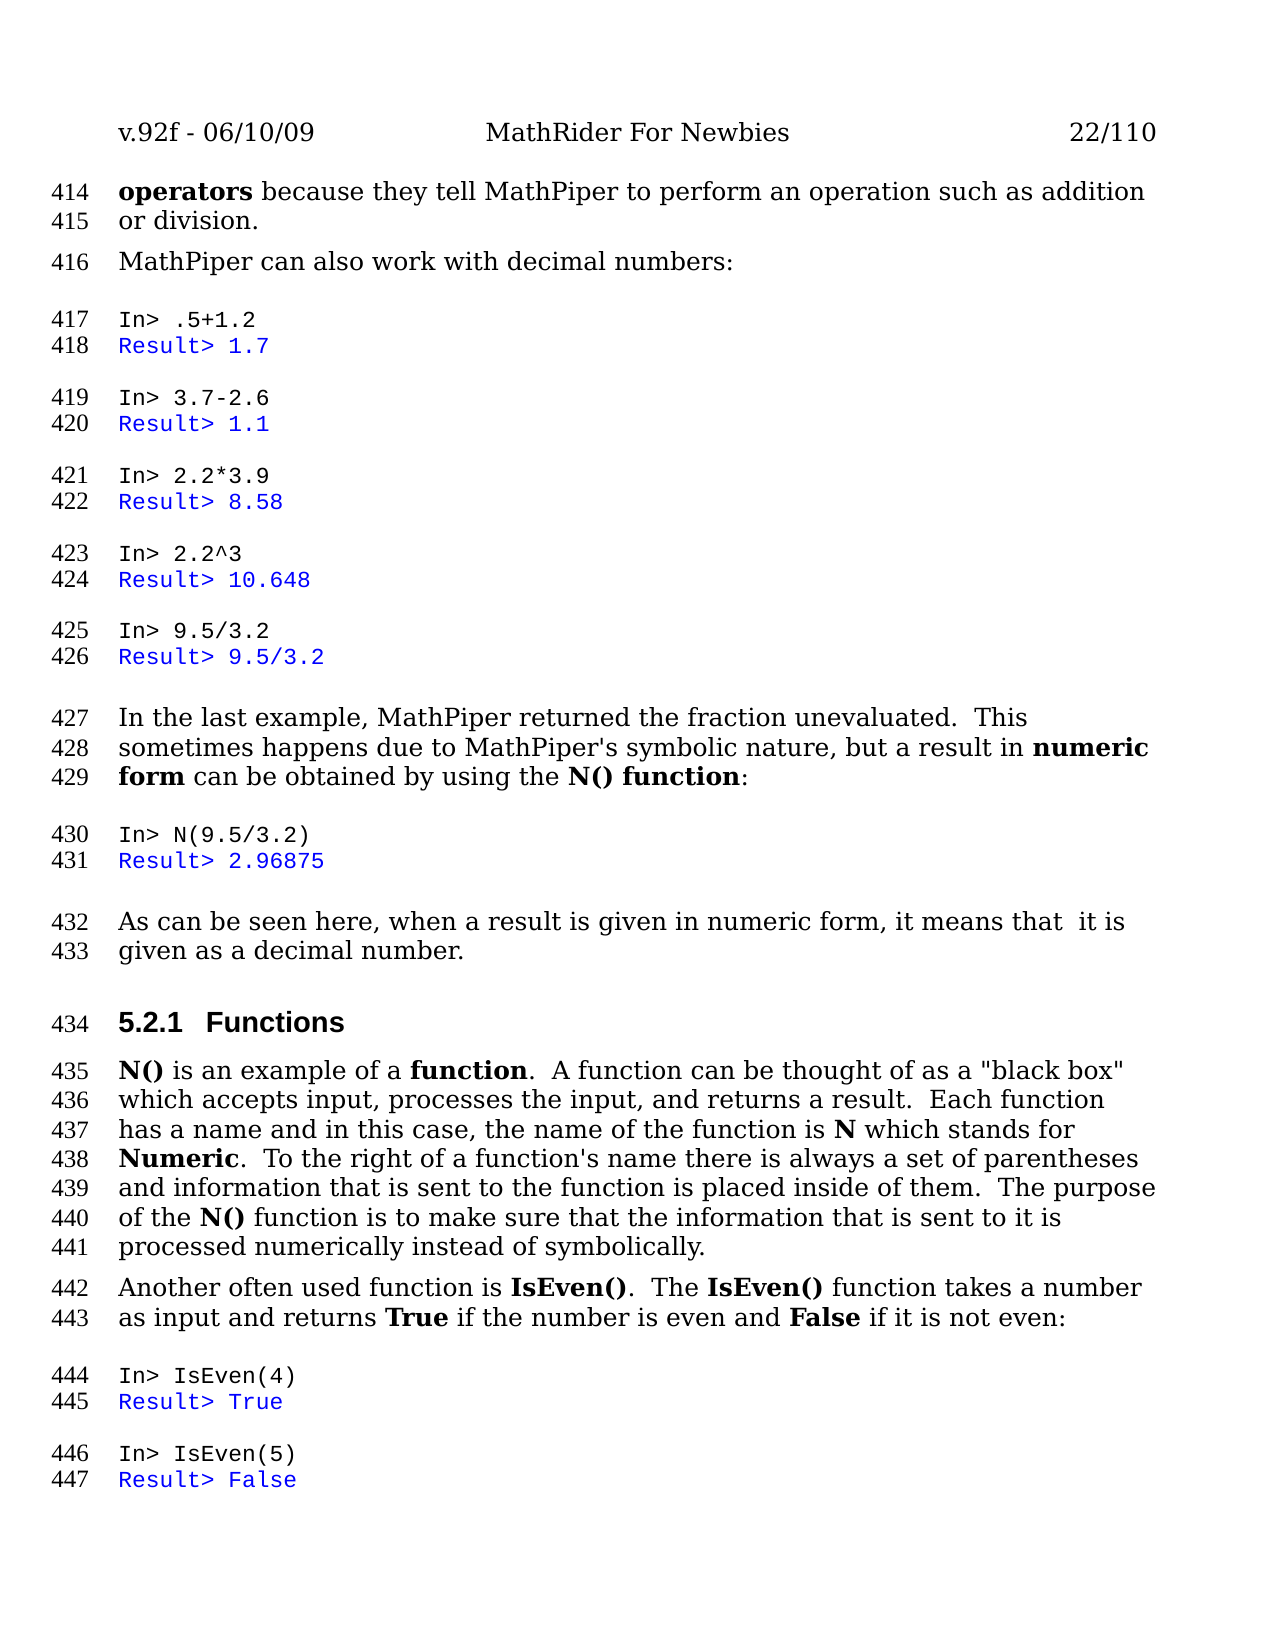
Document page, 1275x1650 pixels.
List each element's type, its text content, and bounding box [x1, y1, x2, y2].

text In> 9.5/3.2 [118, 620, 1157, 646]
text As can be seen here, when a result is given in numeric form, it means that it is given as a decimal number. [118, 907, 1157, 966]
text In> 2.2*3.9 [118, 464, 1157, 490]
text operators because they tell MathPiper to perform an operation such as addition or division. [118, 177, 1157, 235]
text In> N(9.5/3.2) [118, 823, 1157, 849]
text In> .5+1.2 [118, 308, 1157, 334]
text Result> 1.7 [118, 334, 1157, 360]
text In the last example, MathPiper returned the fraction unevaluated. This sometimes happens due to MathPiper's symbolic nature, but a result in numeric form can be obtained by using the N() function: [118, 704, 1157, 792]
text MathPiper can also work with decimal numbers: [118, 247, 1157, 277]
text Result> 9.5/3.2 [118, 646, 1157, 672]
text N() is an example of a function. A function can be thought of as a "black box" which accepts input, processes the input, and returns a result. Each function has a name and in this case, the name of the function is N which stands for Numeric. To the right of a function's name there is always a set of parentheses and information that is sent to the function is placed inside of them. The purpose of the N() function is to make sure that the information that is sent to it is processed numerically instead of symbolically. [118, 1056, 1157, 1261]
text Another often used function is IsEven(). The IsEven() function takes a number as input and returns True if the number is even and False if it is not even: [118, 1273, 1157, 1332]
text In> 2.2^3 [118, 542, 1157, 568]
text Result> True [118, 1390, 1157, 1416]
text Result> 8.58 [118, 490, 1157, 516]
text In> 3.7-2.6 [118, 386, 1157, 412]
text In> IsEven(5) [118, 1442, 1157, 1468]
text Result> False [118, 1468, 1157, 1494]
text Result> 10.648 [118, 568, 1157, 594]
text In> IsEven(4) [118, 1364, 1157, 1390]
text Result> 1.1 [118, 412, 1157, 438]
text Result> 2.96875 [118, 849, 1157, 875]
subtitle Functions [118, 1005, 1157, 1038]
